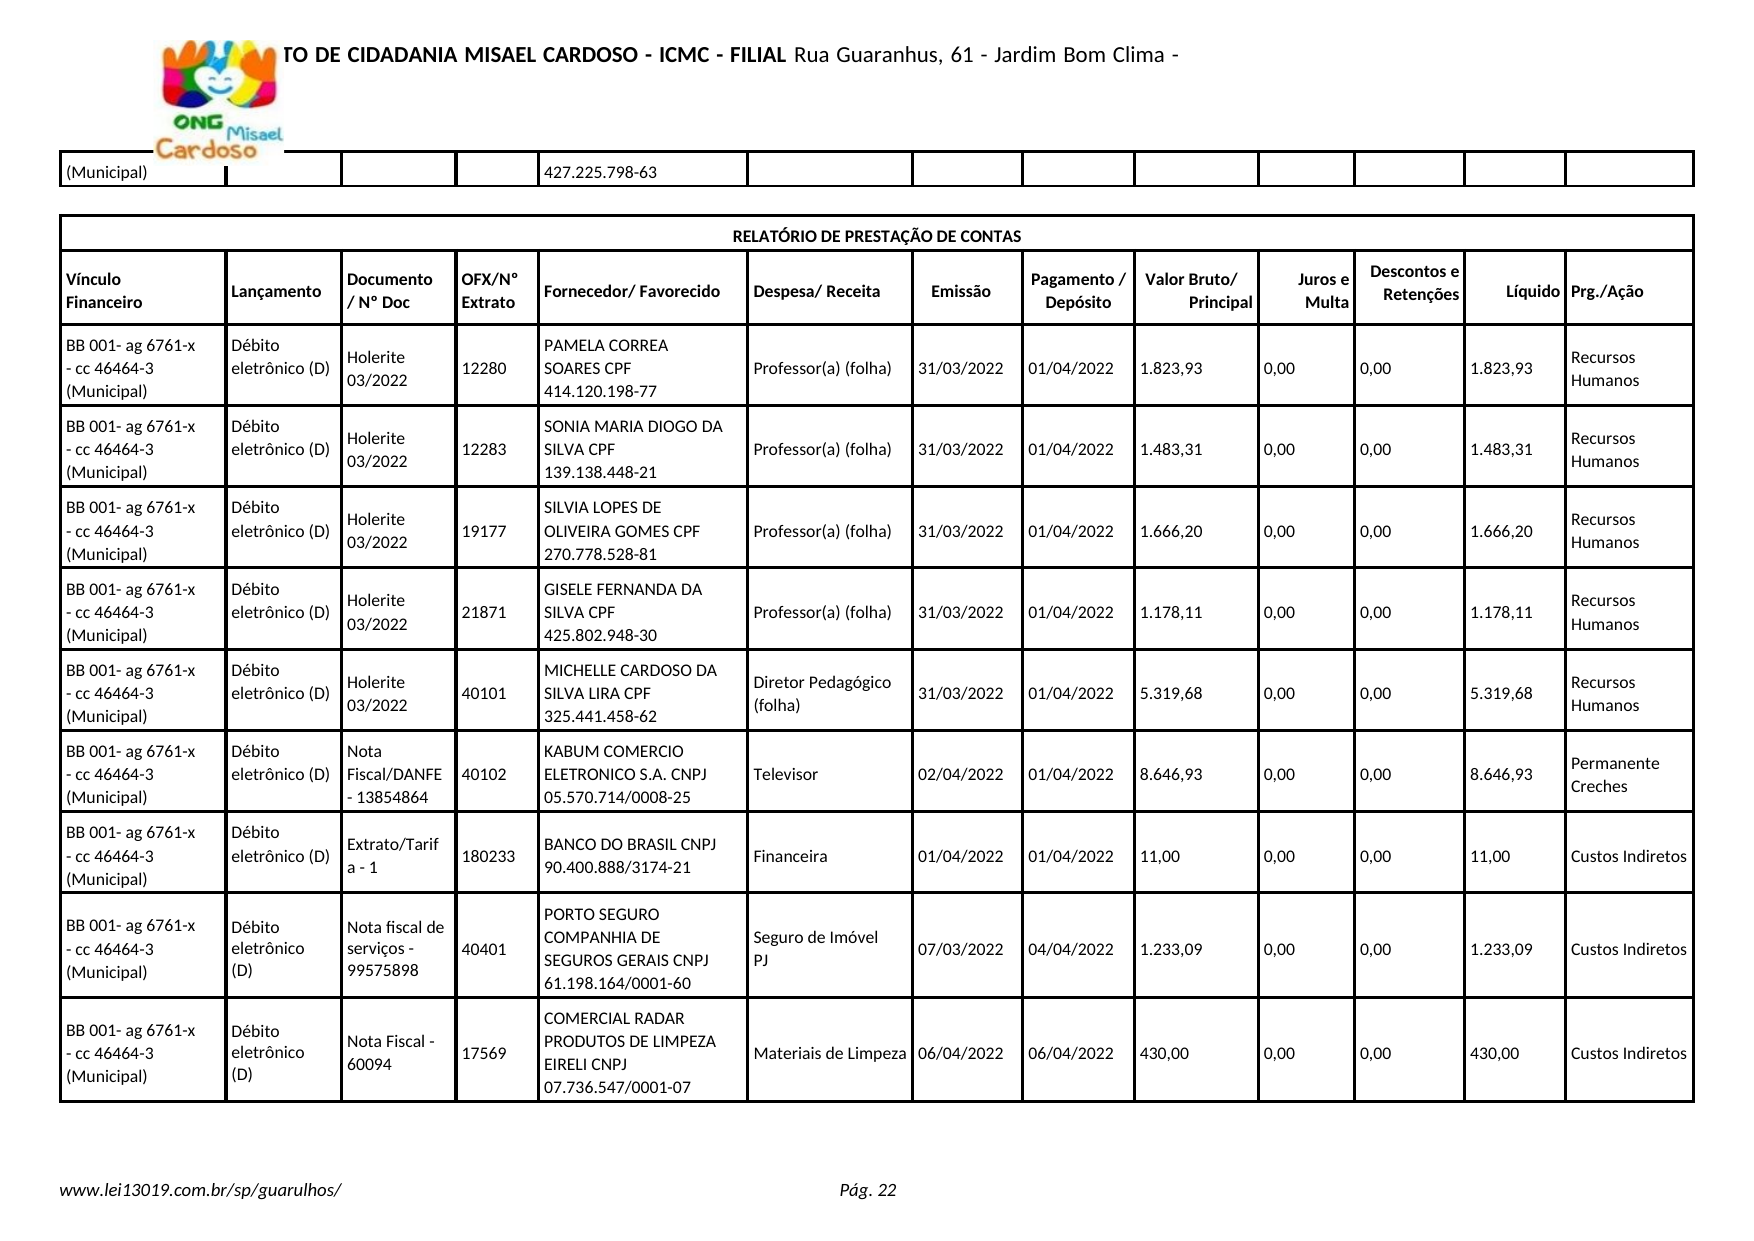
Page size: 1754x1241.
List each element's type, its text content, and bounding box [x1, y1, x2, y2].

table_cell Débito eletrônico (D) [228, 488, 340, 566]
table_cell [749, 153, 911, 185]
table_cell [228, 153, 340, 185]
table_cell [343, 153, 454, 185]
table_cell [458, 153, 537, 185]
table_cell 5.319,68 [1136, 651, 1257, 729]
table_cell Holerite 03/2022 [343, 488, 454, 566]
table_cell Descontos e Retenções [1356, 252, 1463, 322]
table_cell 1.823,93 [1466, 326, 1564, 404]
table_cell 0,00 [1356, 569, 1463, 647]
table_cell 11,00 [1136, 813, 1257, 891]
table_cell 0,00 [1260, 732, 1353, 810]
table_cell 01/04/2022 [1024, 407, 1133, 485]
table_cell BB 001- ag 6761-x - cc 46464-3 (Municipal) [62, 488, 224, 566]
table_cell BANCO DO BRASIL CNPJ 90.400.888/3174-21 [540, 813, 746, 891]
table_cell [1356, 153, 1463, 185]
table_cell Holerite 03/2022 [343, 569, 454, 647]
table_cell 19177 [458, 488, 537, 566]
table_cell Nota Fiscal - 60094 [343, 999, 454, 1100]
table_cell 01/04/2022 [914, 813, 1021, 891]
table_cell PAMELA CORREA SOARES CPF 414.120.198-77 [540, 326, 746, 404]
table_cell Custos Indiretos [1567, 894, 1692, 996]
table_cell Débito eletrônico (D) [228, 407, 340, 485]
table_cell 0,00 [1356, 999, 1463, 1100]
table_cell Emissão [914, 252, 1021, 322]
table_cell 1.823,93 [1136, 326, 1257, 404]
table_cell Materiais de Limpeza [749, 999, 911, 1100]
table_cell Professor(a) (folha) [749, 488, 911, 566]
table_cell 01/04/2022 [1024, 732, 1133, 810]
table_cell 11,00 [1466, 813, 1564, 891]
table_cell 40101 [458, 651, 537, 729]
table_cell Professor(a) (folha) [749, 407, 911, 485]
table_cell [1024, 153, 1133, 185]
table_cell Débito eletrônico (D) [228, 813, 340, 891]
table_cell 1.666,20 [1466, 488, 1564, 566]
table_cell 0,00 [1260, 999, 1353, 1100]
table_cell 180233 [458, 813, 537, 891]
table_cell (Municipal) [62, 153, 224, 185]
table_cell 0,00 [1356, 407, 1463, 485]
table_cell Extrato/Tarif a - 1 [343, 813, 454, 891]
table_cell 8.646,93 [1136, 732, 1257, 810]
table_cell BB 001- ag 6761-x - cc 46464-3 (Municipal) [62, 894, 224, 996]
table_cell Custos Indiretos [1567, 999, 1692, 1100]
table_cell Recursos Humanos [1567, 407, 1692, 485]
table_cell 0,00 [1260, 569, 1353, 647]
table_cell 0,00 [1356, 732, 1463, 810]
table_cell Holerite 03/2022 [343, 326, 454, 404]
table_cell 02/04/2022 [914, 732, 1021, 810]
table_cell [1260, 153, 1353, 185]
table_cell 0,00 [1356, 326, 1463, 404]
table_cell Débito eletrônico (D) [228, 651, 340, 729]
table_cell Nota Fiscal/DANFE - 13854864 [343, 732, 454, 810]
table_cell 12283 [458, 407, 537, 485]
table_cell BB 001- ag 6761-x - cc 46464-3 (Municipal) [62, 569, 224, 647]
table_cell Nota fiscal de serviços - 99575898 [343, 894, 454, 996]
table_cell Líquido [1466, 252, 1564, 322]
table_cell 0,00 [1356, 813, 1463, 891]
table_cell Permanente Creches [1567, 732, 1692, 810]
table_cell 06/04/2022 [1024, 999, 1133, 1100]
table_cell Débito eletrônico (D) [228, 732, 340, 810]
table_cell BB 001- ag 6761-x - cc 46464-3 (Municipal) [62, 999, 224, 1100]
table_cell 0,00 [1356, 651, 1463, 729]
table_cell 430,00 [1136, 999, 1257, 1100]
table_cell 8.646,93 [1466, 732, 1564, 810]
table_cell [914, 153, 1021, 185]
table_cell Débito eletrônico (D) [228, 326, 340, 404]
table_cell Recursos Humanos [1567, 569, 1692, 647]
table_cell 0,00 [1356, 894, 1463, 996]
table_cell KABUM COMERCIO ELETRONICO S.A. CNPJ 05.570.714/0008-25 [540, 732, 746, 810]
table_cell 31/03/2022 [914, 326, 1021, 404]
table_cell [1567, 153, 1692, 185]
table_cell Despesa/ Receita [749, 252, 911, 322]
table_cell 1.483,31 [1136, 407, 1257, 485]
table_cell Recursos Humanos [1567, 326, 1692, 404]
table_cell Vínculo Financeiro [62, 252, 224, 322]
table_cell 1.233,09 [1136, 894, 1257, 996]
table_cell PORTO SEGURO COMPANHIA DE SEGUROS GERAIS CNPJ 61.198.164/0001-60 [540, 894, 746, 996]
table_cell 0,00 [1260, 651, 1353, 729]
table_cell OFX/Nº Extrato [458, 252, 537, 322]
table_cell 01/04/2022 [1024, 569, 1133, 647]
table_cell 1.666,20 [1136, 488, 1257, 566]
table_cell Seguro de Imóvel PJ [749, 894, 911, 996]
table_cell 0,00 [1260, 326, 1353, 404]
table_cell Fornecedor/ Favorecido [540, 252, 746, 322]
table_cell Débito eletrônico (D) [228, 569, 340, 647]
table_cell 06/04/2022 [914, 999, 1021, 1100]
table_cell BB 001- ag 6761-x - cc 46464-3 (Municipal) [62, 407, 224, 485]
table_cell Débito eletrônico (D) [228, 894, 340, 996]
table_cell COMERCIAL RADAR PRODUTOS DE LIMPEZA EIRELI CNPJ 07.736.547/0001-07 [540, 999, 746, 1100]
table_cell 04/04/2022 [1024, 894, 1133, 996]
table_cell 0,00 [1260, 488, 1353, 566]
table_cell 40401 [458, 894, 537, 996]
table_cell Recursos Humanos [1567, 651, 1692, 729]
table_cell Documento / Nº Doc [343, 252, 454, 322]
table_cell 31/03/2022 [914, 488, 1021, 566]
table_cell Lançamento [228, 252, 340, 322]
table_cell Professor(a) (folha) [749, 326, 911, 404]
table_cell 1.233,09 [1466, 894, 1564, 996]
table_cell Débito eletrônico (D) [228, 999, 340, 1100]
table_cell Diretor Pedagógico (folha) [749, 651, 911, 729]
table_cell 0,00 [1356, 488, 1463, 566]
table_cell Holerite 03/2022 [343, 651, 454, 729]
table_cell 17569 [458, 999, 537, 1100]
table_cell 01/04/2022 [1024, 326, 1133, 404]
table_cell [1466, 153, 1564, 185]
table_cell [1136, 153, 1257, 185]
table_cell Financeira [749, 813, 911, 891]
table_cell 0,00 [1260, 894, 1353, 996]
table_cell Juros e Multa [1260, 252, 1353, 322]
table_cell 1.178,11 [1466, 569, 1564, 647]
table_cell GISELE FERNANDA DA SILVA CPF 425.802.948-30 [540, 569, 746, 647]
table_cell 40102 [458, 732, 537, 810]
table_cell Prg./Ação [1567, 252, 1692, 322]
table_cell 427.225.798-63 [540, 153, 746, 185]
table_cell 01/04/2022 [1024, 651, 1133, 729]
table_cell 12280 [458, 326, 537, 404]
table_cell 1.178,11 [1136, 569, 1257, 647]
table_cell MICHELLE CARDOSO DA SILVA LIRA CPF 325.441.458-62 [540, 651, 746, 729]
table_cell 430,00 [1466, 999, 1564, 1100]
table_cell BB 001- ag 6761-x - cc 46464-3 (Municipal) [62, 732, 224, 810]
table_cell BB 001- ag 6761-x - cc 46464-3 (Municipal) [62, 651, 224, 729]
table_cell BB 001- ag 6761-x - cc 46464-3 (Municipal) [62, 813, 224, 891]
table_cell 31/03/2022 [914, 651, 1021, 729]
table_cell SONIA MARIA DIOGO DA SILVA CPF 139.138.448-21 [540, 407, 746, 485]
table_cell 0,00 [1260, 407, 1353, 485]
table_cell 01/04/2022 [1024, 488, 1133, 566]
table_cell Pagamento / Depósito [1024, 252, 1133, 322]
table_cell SILVIA LOPES DE OLIVEIRA GOMES CPF 270.778.528-81 [540, 488, 746, 566]
table_header RELATÓRIO DE PRESTAÇÃO DE CONTAS [62, 217, 1692, 249]
table_cell 07/03/2022 [914, 894, 1021, 996]
table_cell 31/03/2022 [914, 569, 1021, 647]
table_cell 31/03/2022 [914, 407, 1021, 485]
table_cell 5.319,68 [1466, 651, 1564, 729]
table_cell 21871 [458, 569, 537, 647]
table_cell 1.483,31 [1466, 407, 1564, 485]
table_cell Professor(a) (folha) [749, 569, 911, 647]
table_cell Custos Indiretos [1567, 813, 1692, 891]
table_cell Televisor [749, 732, 911, 810]
table_cell Holerite 03/2022 [343, 407, 454, 485]
table_cell 0,00 [1260, 813, 1353, 891]
table_cell BB 001- ag 6761-x - cc 46464-3 (Municipal) [62, 326, 224, 404]
table_cell Valor Bruto/ Principal [1136, 252, 1257, 322]
table_cell Recursos Humanos [1567, 488, 1692, 566]
table_cell 01/04/2022 [1024, 813, 1133, 891]
